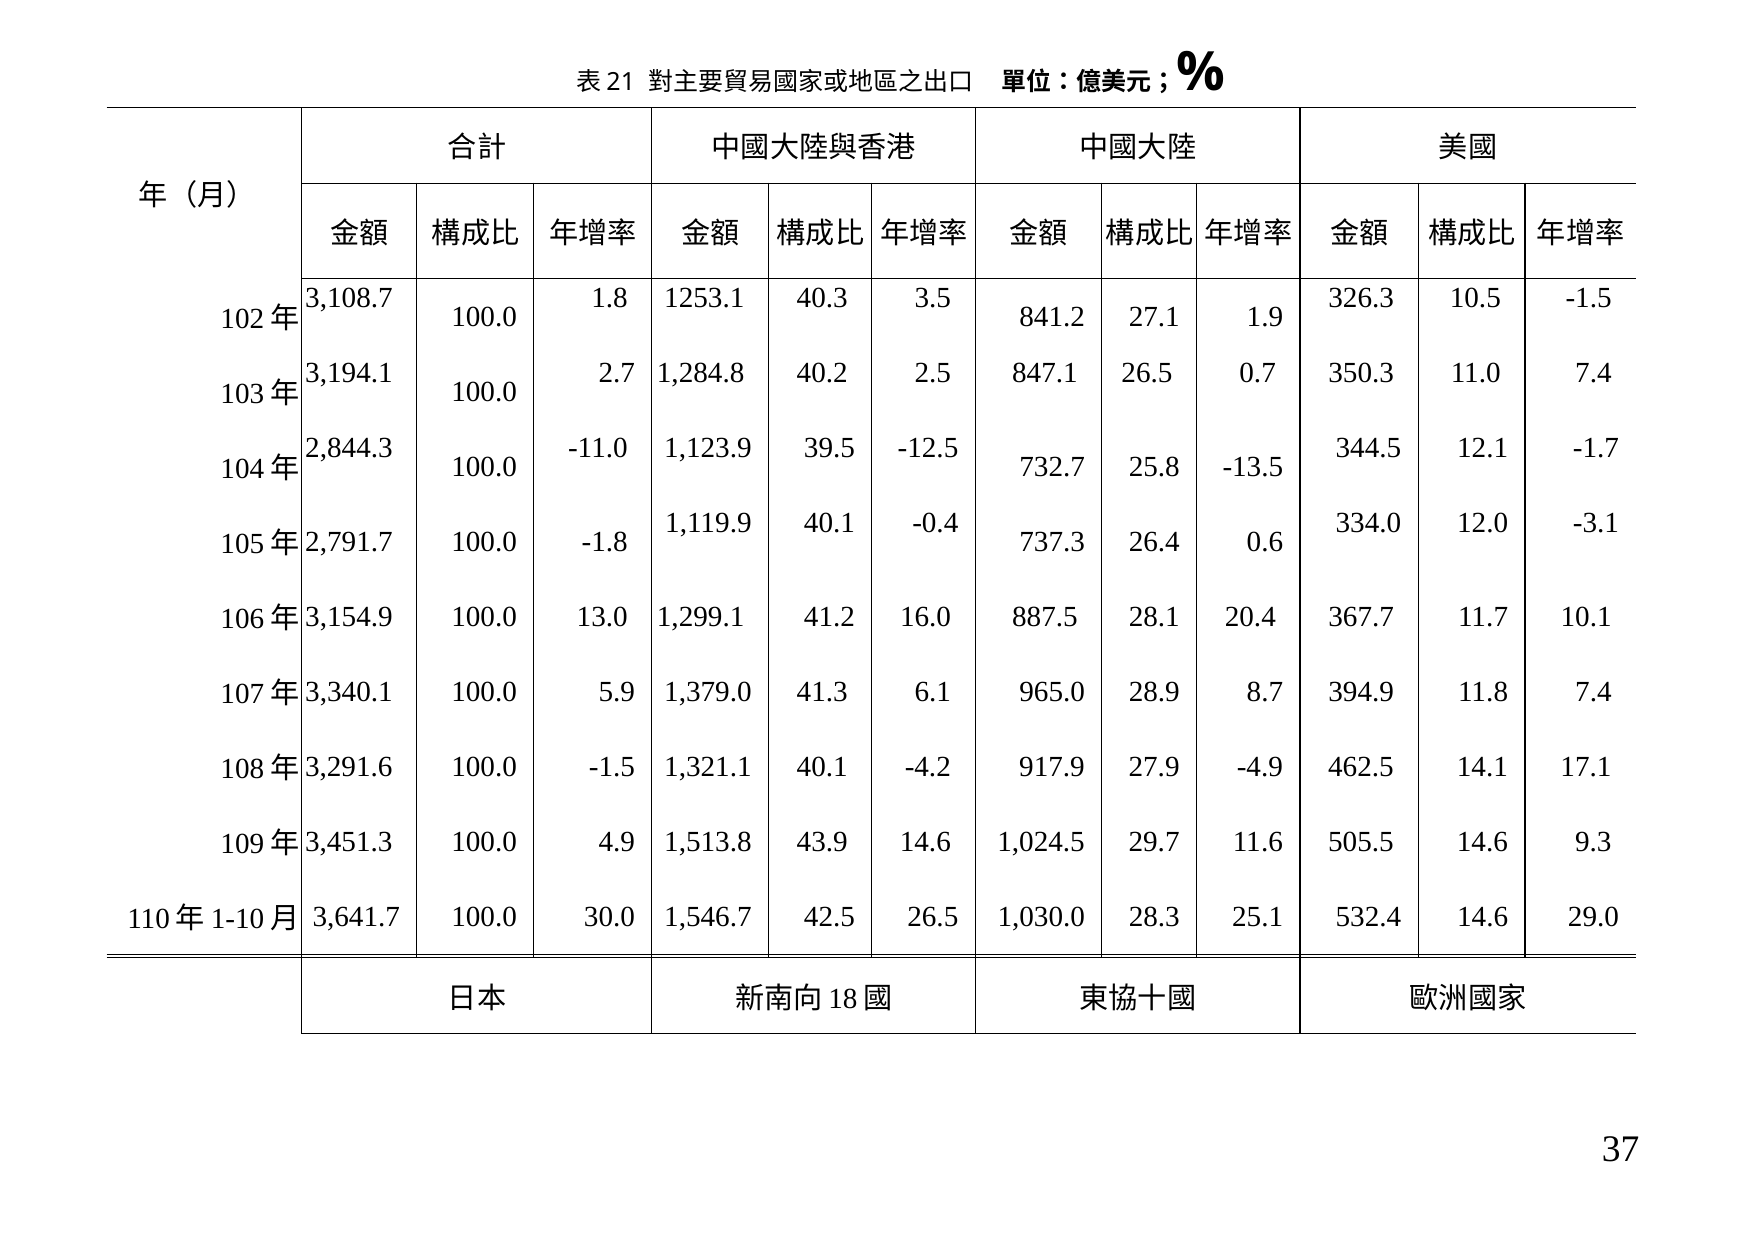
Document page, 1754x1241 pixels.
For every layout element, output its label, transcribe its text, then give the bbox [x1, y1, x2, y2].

table_cell 40.2 [769, 354, 871, 428]
table_cell 10.1 [1526, 579, 1636, 653]
table_cell 3,641.7 [302, 879, 416, 953]
table_cell 11.6 [1197, 804, 1299, 878]
table_cell 105年 [107, 504, 301, 578]
table_cell 金額 [302, 184, 416, 277]
table_cell 27.1 [1102, 279, 1196, 353]
table_cell 3,108.7 [302, 279, 416, 353]
table_cell 金額 [652, 184, 768, 277]
table_cell 26.4 [1102, 504, 1196, 578]
table_cell 40.1 [769, 504, 871, 578]
table_cell 41.3 [769, 654, 871, 728]
table_cell 1,123.9 [652, 429, 768, 503]
table_cell 100.0 [417, 729, 533, 803]
table_header 美國 [1301, 108, 1636, 183]
table_cell 394.9 [1301, 654, 1418, 728]
table_cell 2.5 [872, 354, 975, 428]
table_cell 12.1 [1419, 429, 1524, 503]
table_cell 109年 [107, 804, 301, 878]
table_cell 43.9 [769, 804, 871, 878]
table_cell 28.1 [1102, 579, 1196, 653]
table_cell 11.8 [1419, 654, 1524, 728]
table_cell 29.0 [1526, 879, 1636, 953]
table_cell -12.5 [872, 429, 975, 503]
table_cell 3,451.3 [302, 804, 416, 878]
table_cell 841.2 [976, 279, 1101, 353]
table_cell 100.0 [417, 654, 533, 728]
table_cell 新南向18國 [652, 958, 975, 1033]
table_cell 5.9 [534, 654, 651, 728]
table_cell 12.0 [1419, 504, 1524, 578]
table_cell 106年 [107, 579, 301, 653]
table_cell 25.8 [1102, 429, 1196, 503]
table_cell 1,299.1 [652, 579, 768, 653]
table_cell 100.0 [417, 429, 533, 503]
table_cell -3.1 [1526, 504, 1636, 578]
table_cell 334.0 [1301, 504, 1418, 578]
table_cell 100.0 [417, 504, 533, 578]
table_cell 1,284.8 [652, 354, 768, 428]
table_cell 367.7 [1301, 579, 1418, 653]
table_cell 39.5 [769, 429, 871, 503]
table_cell -0.4 [872, 504, 975, 578]
table_cell 3,291.6 [302, 729, 416, 803]
table_cell 102年 [107, 278, 301, 353]
table_cell 金額 [976, 184, 1101, 277]
table_cell 1,321.1 [652, 729, 768, 803]
table_cell 2.7 [534, 354, 651, 428]
table_cell 532.4 [1301, 879, 1418, 953]
table_cell 104年 [107, 429, 301, 503]
table_cell 344.5 [1301, 429, 1418, 503]
table_cell 東協十國 [976, 958, 1299, 1033]
table_cell 1,119.9 [652, 504, 768, 578]
table_cell 1,024.5 [976, 804, 1101, 878]
table_cell 年增率 [872, 184, 975, 277]
table_cell 100.0 [417, 879, 533, 953]
table_cell 30.0 [534, 879, 651, 953]
table_cell 歐洲國家 [1301, 958, 1636, 1033]
table_cell 8.7 [1197, 654, 1299, 728]
table_cell 887.5 [976, 579, 1101, 653]
table_cell 16.0 [872, 579, 975, 653]
table_cell 2,791.7 [302, 504, 416, 578]
table_cell 年增率 [534, 184, 651, 277]
table_cell -4.2 [872, 729, 975, 803]
table_cell 1,379.0 [652, 654, 768, 728]
table_cell 41.2 [769, 579, 871, 653]
table_cell -1.5 [534, 729, 651, 803]
table_cell [107, 958, 301, 1033]
table_cell 6.1 [872, 654, 975, 728]
table_cell 27.9 [1102, 729, 1196, 803]
table_header 年（月） [107, 108, 301, 277]
table_cell 40.1 [769, 729, 871, 803]
table_cell 13.0 [534, 579, 651, 653]
table_cell 金額 [1301, 184, 1418, 277]
table_cell 100.0 [417, 354, 533, 428]
table_cell 1,546.7 [652, 879, 768, 953]
table_cell 100.0 [417, 579, 533, 653]
table_cell 7.4 [1526, 654, 1636, 728]
table_cell 20.4 [1197, 579, 1299, 653]
table_cell 737.3 [976, 504, 1101, 578]
table_cell 103年 [107, 354, 301, 428]
table_cell 42.5 [769, 879, 871, 953]
table_cell 0.6 [1197, 504, 1299, 578]
table_cell 917.9 [976, 729, 1101, 803]
table_cell 4.9 [534, 804, 651, 878]
table_cell 350.3 [1301, 354, 1418, 428]
table_cell 構成比 [1102, 184, 1196, 277]
table_cell 110年1-10月 [107, 879, 301, 953]
table_cell 1.9 [1197, 279, 1299, 353]
table_header 中國大陸 [976, 108, 1299, 183]
table_cell 9.3 [1526, 804, 1636, 878]
table_header 合計 [302, 108, 651, 183]
table_cell 0.7 [1197, 354, 1299, 428]
table_cell 3.5 [872, 279, 975, 353]
table_cell -1.7 [1526, 429, 1636, 503]
table_cell 7.4 [1526, 354, 1636, 428]
table_cell -11.0 [534, 429, 651, 503]
table_cell 1,030.0 [976, 879, 1101, 953]
table_cell 3,340.1 [302, 654, 416, 728]
table_header 中國大陸與香港 [652, 108, 975, 183]
table_cell 年增率 [1526, 184, 1636, 277]
table_cell 年增率 [1197, 184, 1299, 277]
table_cell -1.8 [534, 504, 651, 578]
table_cell 462.5 [1301, 729, 1418, 803]
table_cell 732.7 [976, 429, 1101, 503]
table_cell -13.5 [1197, 429, 1299, 503]
table_cell 構成比 [1419, 184, 1524, 277]
table_cell 25.1 [1197, 879, 1299, 953]
table_cell 107年 [107, 654, 301, 728]
table_cell 847.1 [976, 354, 1101, 428]
table_cell 構成比 [769, 184, 871, 277]
table_cell -1.5 [1526, 279, 1636, 353]
table_cell 11.0 [1419, 354, 1524, 428]
table_cell 10.5 [1419, 279, 1524, 353]
table_cell 26.5 [872, 879, 975, 953]
table_cell 2,844.3 [302, 429, 416, 503]
table_cell 構成比 [417, 184, 533, 277]
table_cell 14.6 [1419, 879, 1524, 953]
table_cell 100.0 [417, 804, 533, 878]
table_cell 965.0 [976, 654, 1101, 728]
table_cell 14.6 [872, 804, 975, 878]
table_cell 28.9 [1102, 654, 1196, 728]
table_cell 326.3 [1301, 279, 1418, 353]
table_cell 日本 [302, 958, 651, 1033]
table_cell 505.5 [1301, 804, 1418, 878]
table_cell 29.7 [1102, 804, 1196, 878]
table_cell 26.5 [1102, 354, 1196, 428]
subtitle 表21 對主要貿易國家或地區之出口 單位：億美元；% [103, 32, 1639, 107]
table_cell 14.6 [1419, 804, 1524, 878]
table_cell 1,513.8 [652, 804, 768, 878]
table_cell -4.9 [1197, 729, 1299, 803]
table_cell 17.1 [1526, 729, 1636, 803]
table_cell 3,154.9 [302, 579, 416, 653]
table_cell 3,194.1 [302, 354, 416, 428]
table_cell 1253.1 [652, 279, 768, 353]
table_cell 100.0 [417, 279, 533, 353]
table_cell 40.3 [769, 279, 871, 353]
table_cell 1.8 [534, 279, 651, 353]
table_cell 11.7 [1419, 579, 1524, 653]
table_cell 14.1 [1419, 729, 1524, 803]
table_cell 28.3 [1102, 879, 1196, 953]
table_cell 108年 [107, 729, 301, 803]
